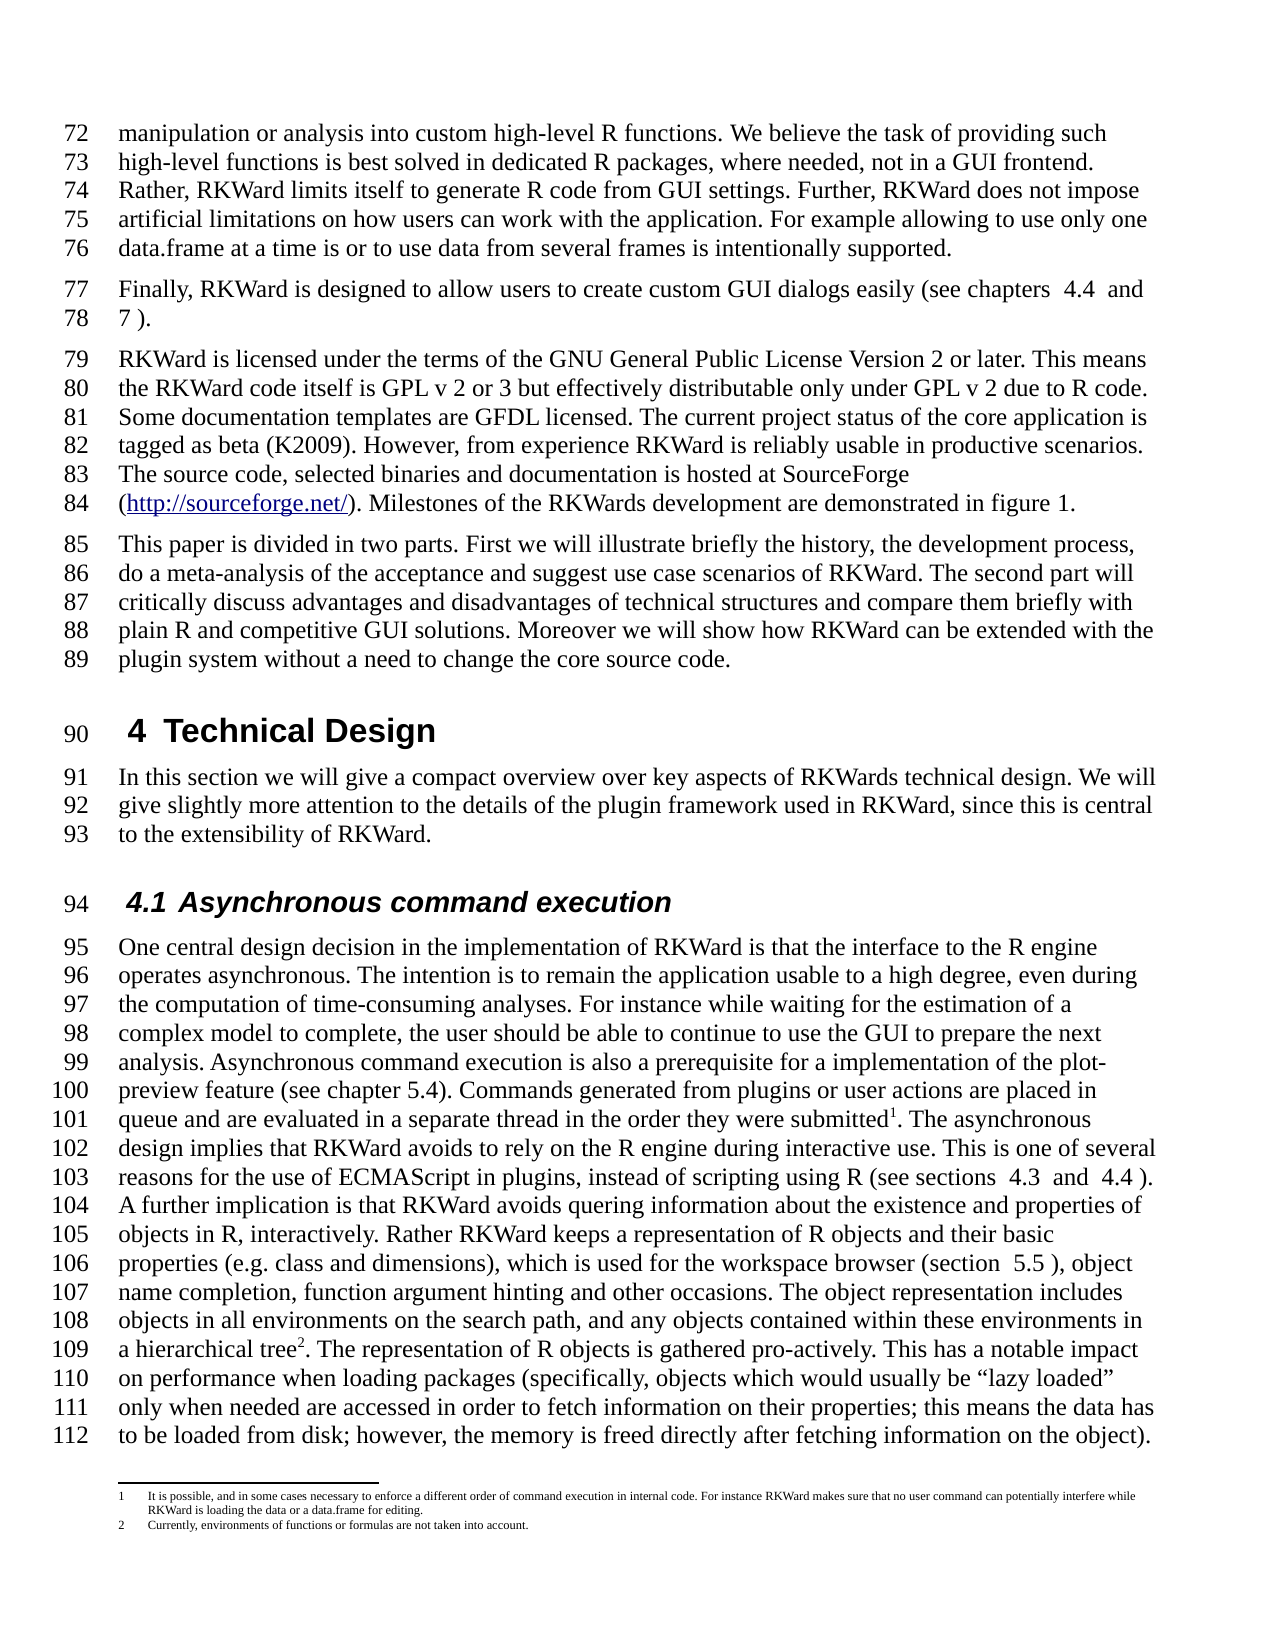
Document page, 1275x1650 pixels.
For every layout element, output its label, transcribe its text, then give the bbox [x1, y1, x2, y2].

text One central design decision in the implementation of RKWard is that the interface to the R engine operates asynchronous. The intention is to remain the application usable to a high degree, even during the computation of time-consuming analyses. For instance while waiting for the estimation of a complex model to complete, the user should be able to continue to use the GUI to prepare the next analysis. Asynchronous command execution is also a prerequisite for a implementation of the plot-preview feature (see chapter 5.4). Commands generated from plugins or user actions are placed in queue and are evaluated in a separate thread in the order they were submitted. The asynchronous design implies that RKWard avoids to rely on the R engine during interactive use. This is one of several reasons for the use of ECMAScript in plugins, instead of scripting using R (see sections 4.3 and 4.4 ). A further implication is that RKWard avoids quering information about the existence and properties of objects in R, interactively. Rather RKWard keeps a representation of R objects and their basic properties (e.g. class and dimensions), which is used for the workspace browser (section 5.5 ), object name completion, function argument hinting and other occasions. The object representation includes objects in all environments on the search path, and any objects contained within these environments in a hierarchical tree. The representation of R objects is gathered pro-actively. This has a notable impact on performance when loading packages (specifically, objects which would usually be “lazy loaded” only when needed are accessed in order to fetch information on their properties; this means the data has to be loaded from disk; however, the memory is freed directly after fetching information on the object). [118, 932, 1157, 1449]
text It is possible, and in some cases necessary to enforce a different order of command execution in internal code. For instance RKWard makes sure that no user command can potentially interfere while RKWard is loading the data or a data.frame for editing. [118, 1489, 1157, 1517]
text RKWard is licensed under the terms of the GNU General Public License Version 2 or later. This means the RKWard code itself is GPL v 2 or 3 but effectively distributable only under GPL v 2 due to R code. Some documentation templates are GFDL licensed. The current project status of the core application is tagged as beta (K2009). However, from experience RKWard is reliably usable in productive scenarios. The source code, selected binaries and documentation is hosted at SourceForge (http://sourceforge.net/). Milestones of the RKWards development are demonstrated in figure 1. [118, 344, 1157, 517]
text Finally, RKWard is designed to allow users to create custom GUI dialogs easily (see chapters 4.4 and 7 ). [118, 274, 1157, 332]
subtitle Asynchronous command execution [118, 886, 1157, 919]
text manipulation or analysis into custom high-level R functions. We believe the task of providing such high-level functions is best solved in dedicated R packages, where needed, not in a GUI frontend. Rather, RKWard limits itself to generate R code from GUI settings. Further, RKWard does not impose artificial limitations on how users can work with the application. For example allowing to use only one data.frame at a time is or to use data from several frames is intentionally supported. [118, 118, 1157, 262]
text In this section we will give a compact overview over key aspects of RKWards technical design. We will give slightly more attention to the details of the plugin framework used in RKWard, since this is central to the extensibility of RKWard. [118, 762, 1157, 848]
text Currently, environments of functions or formulas are not taken into account. [118, 1517, 1157, 1532]
text This paper is divided in two parts. First we will illustrate briefly the history, the development process, do a meta-analysis of the acceptance and suggest use case scenarios of RKWard. The second part will critically discuss advantages and disadvantages of technical structures and compare them briefly with plain R and competitive GUI solutions. Moreover we will show how RKWard can be extended with the plugin system without a need to change the core source code. [118, 529, 1157, 673]
subtitle Technical Design [118, 711, 1157, 749]
